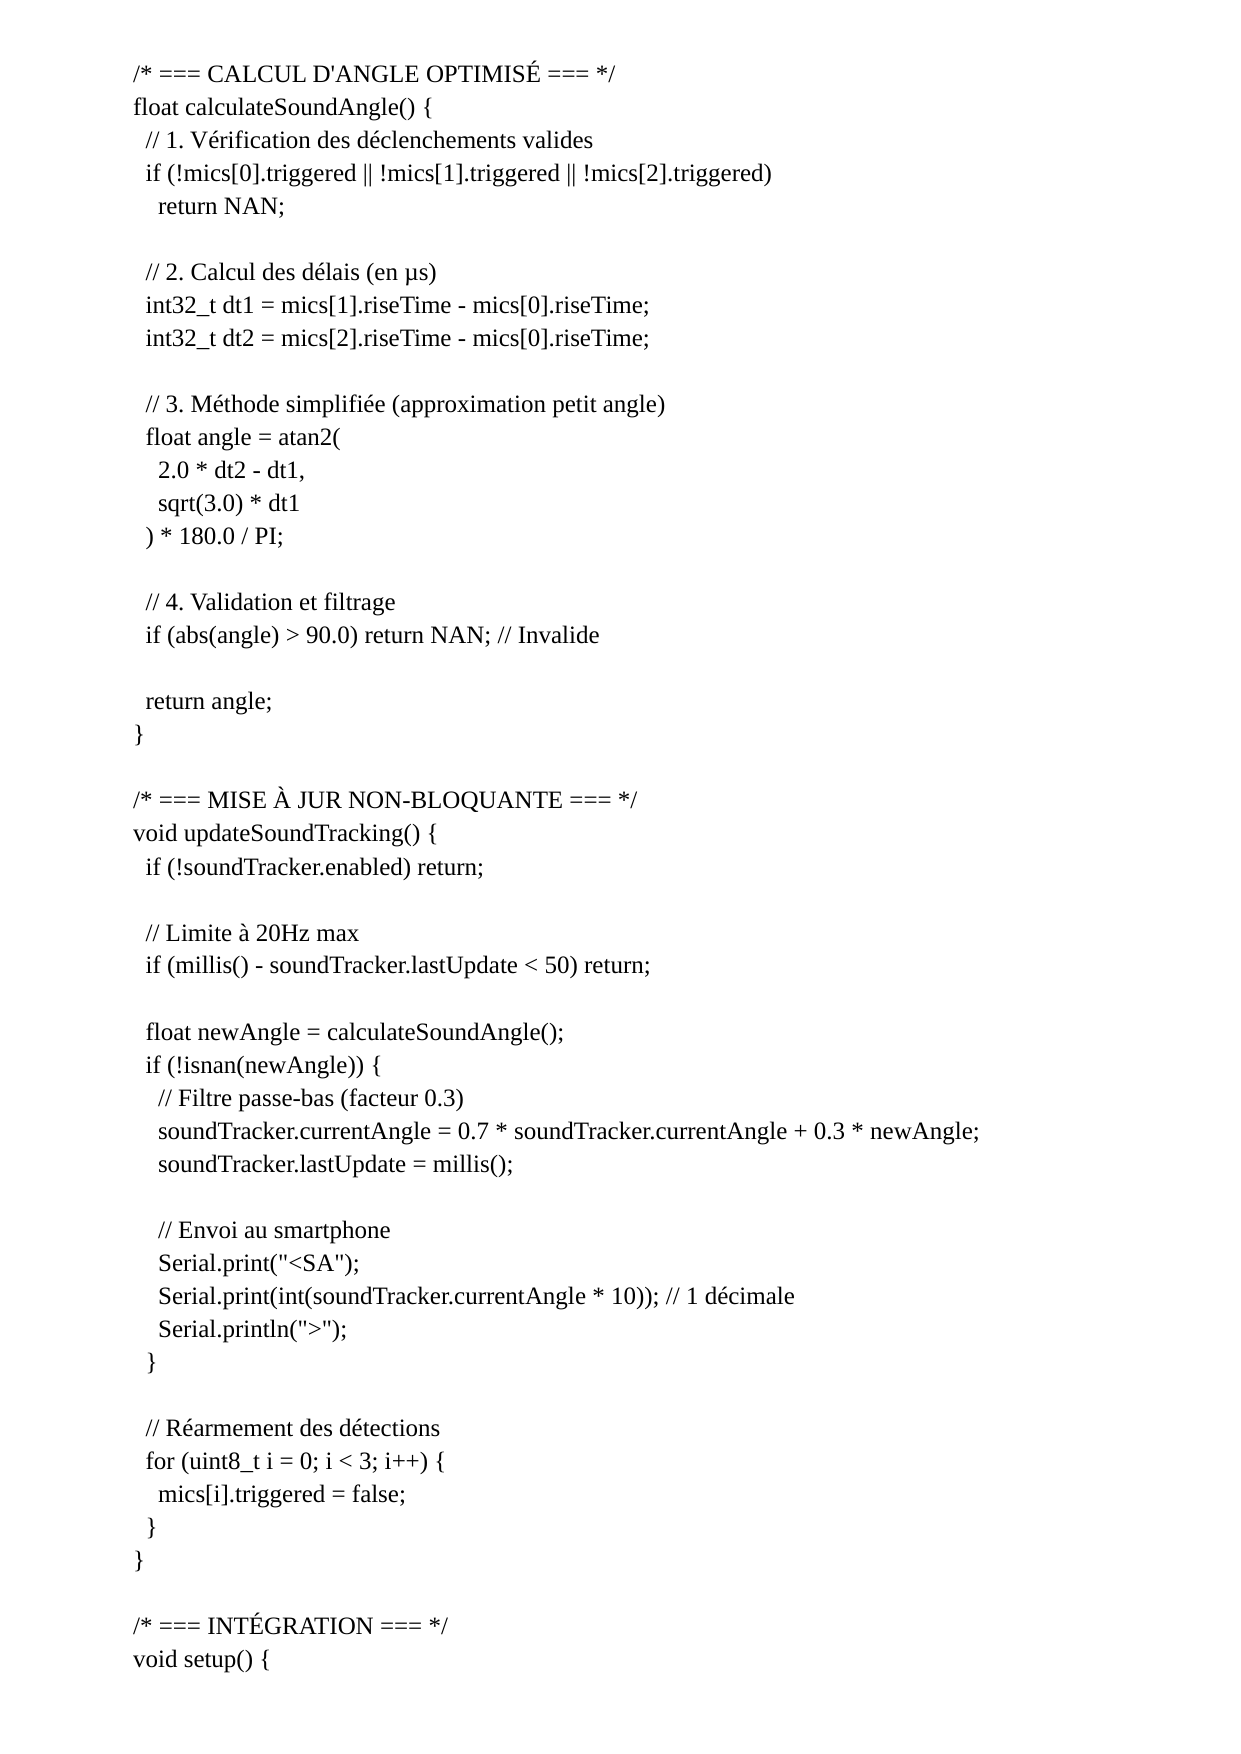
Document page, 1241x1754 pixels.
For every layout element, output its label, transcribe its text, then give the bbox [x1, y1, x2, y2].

list /* === CALCUL D'ANGLE OPTIMISÉ === */ float calculateSoundAngle() { // 1. Vérification des déclenchements valides if (!mics[0].triggered || !mics[1].triggered || !mics[2].triggered) return NAN; // 2. Calcul des délais (en µs) int32_t dt1 = mics[1].riseTime - mics[0].riseTime; int32_t dt2 = mics[2].riseTime - mics[0].riseTime; // 3. Méthode simplifiée (approximation petit angle) float angle = atan2( 2.0 * dt2 - dt1, sqrt(3.0) * dt1 ) * 180.0 / PI; // 4. Validation et filtrage if (abs(angle) > 90.0) return NAN; // Invalide return angle; } /* === MISE À JUR NON-BLOQUANTE === */ void updateSoundTracking() { if (!soundTracker.enabled) return; // Limite à 20Hz max if (millis() - soundTracker.lastUpdate < 50) return; float newAngle = calculateSoundAngle(); if (!isnan(newAngle)) { // Filtre passe-bas (facteur 0.3) soundTracker.currentAngle = 0.7 * soundTracker.currentAngle + 0.3 * newAngle; soundTracker.lastUpdate = millis(); // Envoi au smartphone Serial.print("<SA"); Serial.print(int(soundTracker.currentAngle * 10)); // 1 décimale Serial.println(">"); } // Réarmement des détections for (uint8_t i = 0; i < 3; i++) { mics[i].triggered = false; } } /* === INTÉGRATION === */ void setup() { [103, 59, 1181, 1673]
